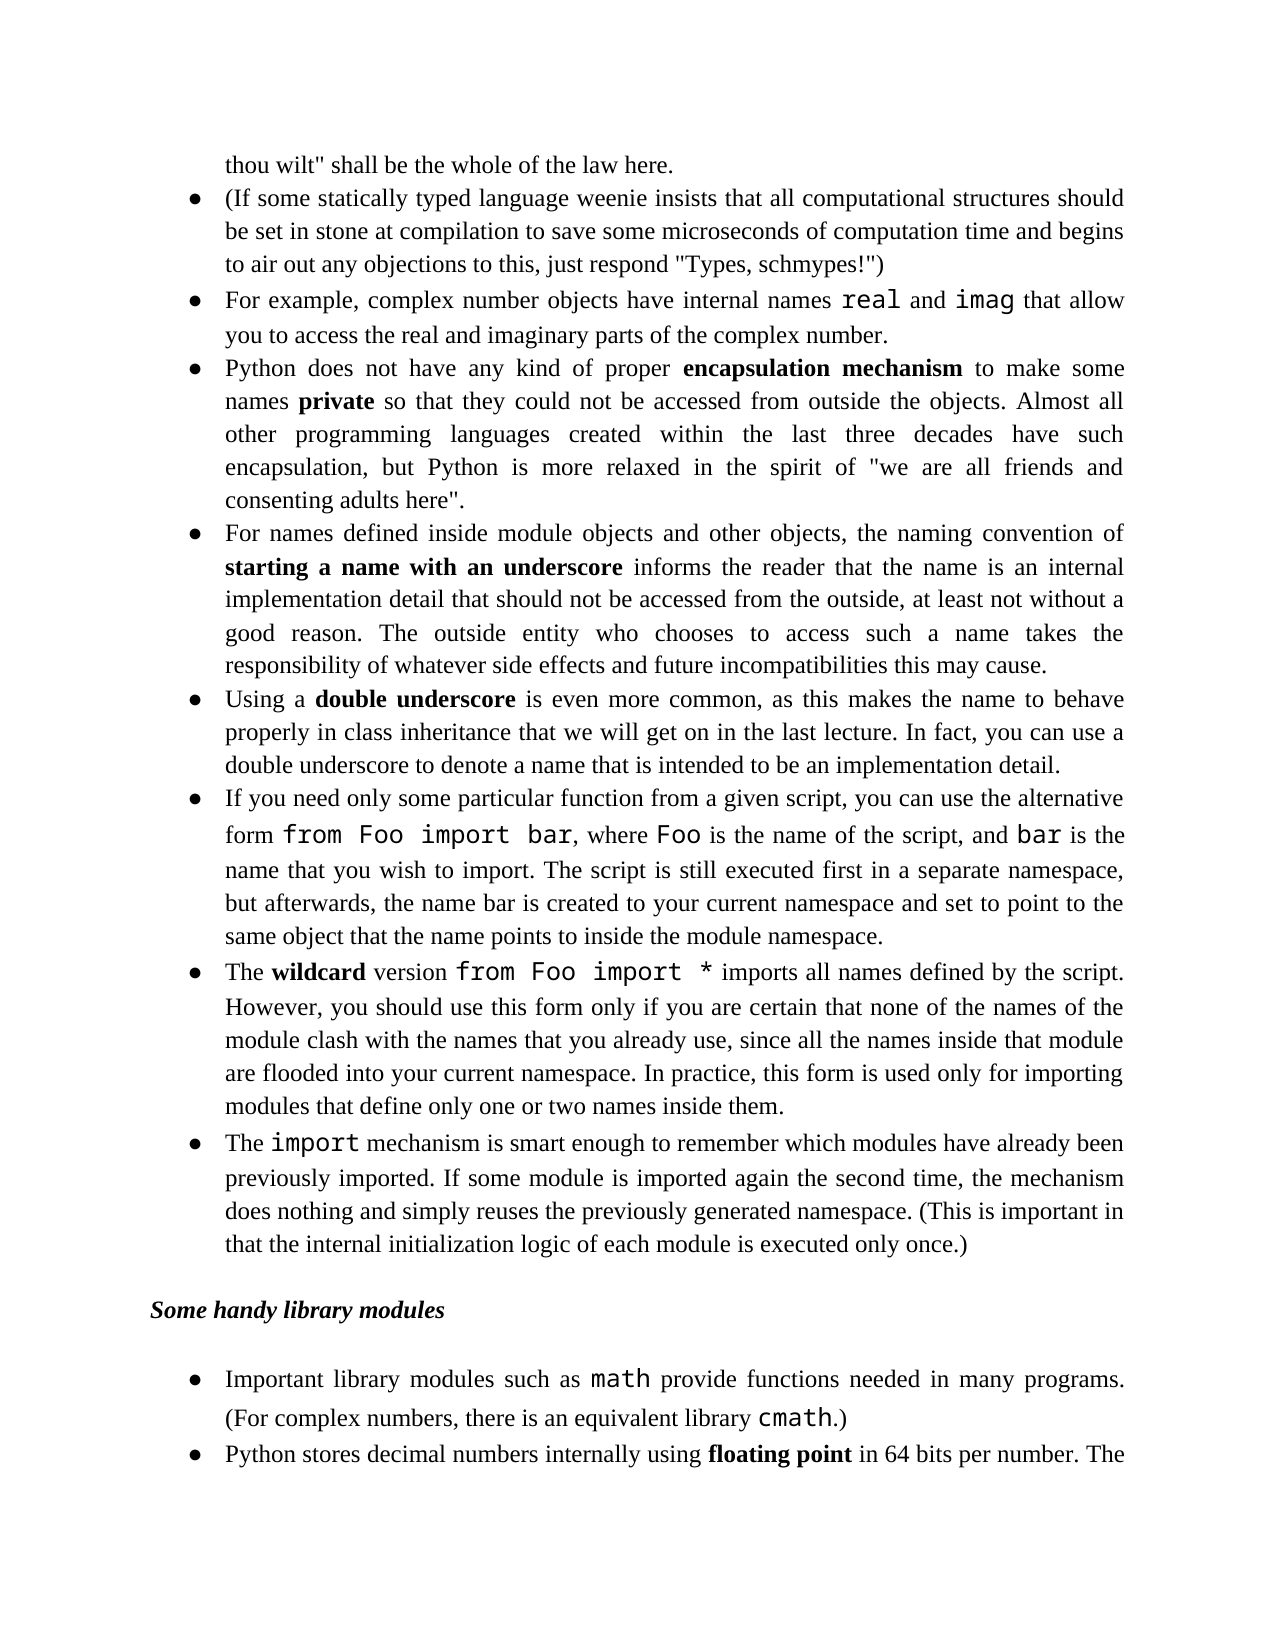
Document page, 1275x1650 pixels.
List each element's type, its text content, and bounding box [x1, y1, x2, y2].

list Python does not have any kind of proper encapsulation mechanism to make some names private so that they could not be accessed from outside the objects. Almost all other programming languages created within the last three decades have such encapsulation, but Python is more relaxed in the spirit of "we are all friends and consenting adults here". [187, 353, 1125, 514]
list The wildcard version from Foo import * imports all names defined by the script. However, you should use this form only if you are certain that none of the names of the module clash with the names that you already use, since all the names inside that module are flooded into your current namespace. In practice, this form is used only for importing modules that define only one or two names inside them. [187, 954, 1125, 1120]
list (If some statically typed language weenie insists that all computational structures should be set in stone at compilation to save some microseconds of computation time and begins to air out any objections to this, just respond "Types, schmypes!") [187, 183, 1125, 278]
list Important library modules such as math provide functions needed in many programs. (For complex numbers, there is an equivalent library cmath.) [187, 1361, 1125, 1434]
list Using a double underscore is even more common, as this makes the name to behave properly in class inheritance that we will get on in the last lecture. In fact, you can use a double underscore to denote a name that is intended to be an implementation detail. [187, 684, 1125, 778]
list If you need only some particular function from a given script, you can use the alternative form from Foo import bar, where Foo is the name of the script, and bar is the name that you wish to import. The script is still executed first in a separate namespace, but afterwards, the name bar is created to your current namespace and set to point to the same object that the name points to inside the module namespace. [187, 783, 1125, 950]
list thou wilt" shall be the whole of the law here. [187, 150, 1125, 179]
list For names defined inside module objects and other objects, the naming convention of starting a name with an underscore informs the reader that the name is an internal implementation detail that should not be accessed from the outside, at least not without a good reason. The outside entity who chooses to access such a name takes the responsibility of whatever side effects and future incompatibilities this may cause. [187, 518, 1125, 679]
list Python stores decimal numbers internally using floating point in 64 bits per number. The [187, 1439, 1125, 1468]
list The import mechanism is smart enough to remember which modules have already been previously imported. If some module is imported again the second time, the mechanism does nothing and simply reuses the previously generated namespace. (This is important in that the internal initialization logic of each module is executed only once.) [187, 1124, 1125, 1257]
list For example, complex number objects have internal names real and imag that allow you to access the real and imaginary parts of the complex number. [187, 282, 1125, 349]
text Some handy library modules [150, 1295, 1125, 1323]
